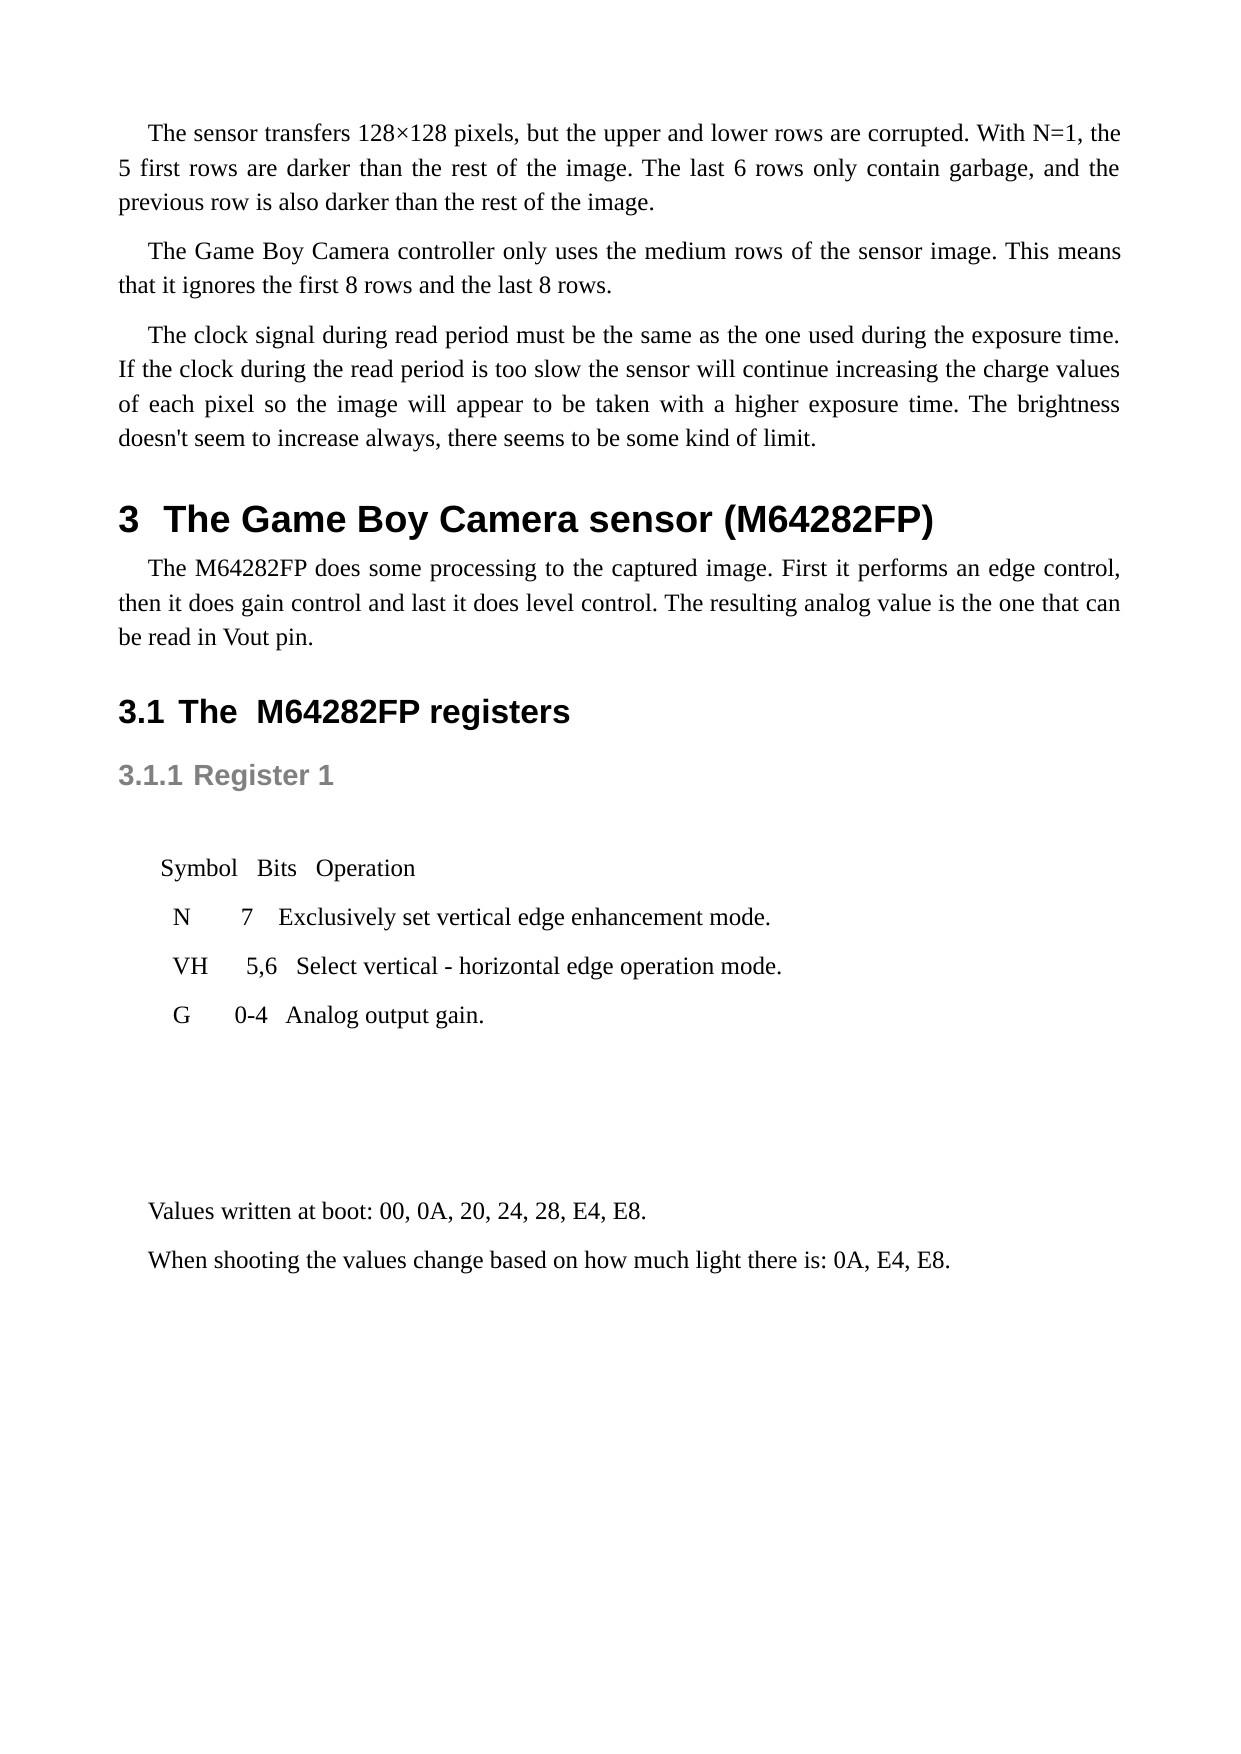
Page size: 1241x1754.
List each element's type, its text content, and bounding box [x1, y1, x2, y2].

subtitle The Game Boy Camera sensor (M64282FP) [118, 497, 1122, 541]
subtitle Register 1 [118, 758, 1122, 791]
text The sensor transfers 128×128 pixels, but the upper and lower rows are corrupted. With N=1, the 5 first rows are darker than the rest of the image. The last 6 rows only contain garbage, and the previous row is also darker than the rest of the image. [118, 118, 1122, 216]
text G 0-4 Analog output gain. [118, 1000, 1122, 1029]
text The Game Boy Camera controller only uses the medium rows of the sensor image. This means that it ignores the first 8 rows and the last 8 rows. [118, 236, 1122, 299]
text Symbol Bits Operation [118, 853, 1122, 882]
subtitle The M64282FP registers [118, 692, 1122, 731]
text The clock signal during read period must be the same as the one used during the exposure time. If the clock during the read period is too slow the sensor will continue increasing the charge values of each pixel so the image will appear to be taken with a higher exposure time. The brightness doesn't seem to increase always, there seems to be some kind of limit. [118, 320, 1122, 452]
text N 7 Exclusively set vertical edge enhancement mode. [118, 902, 1122, 931]
text The M64282FP does some processing to the captured image. First it performs an edge control, then it does gain control and last it does level control. The resulting analog value is the one that can be read in Vout pin. [118, 553, 1122, 651]
text Values written at boot: 00, 0A, 20, 24, 28, E4, E8. [118, 1196, 1122, 1225]
text When shooting the values change based on how much light there is: 0A, E4, E8. [118, 1246, 1122, 1274]
text VH 5,6 Select vertical - horizontal edge operation mode. [118, 951, 1122, 980]
